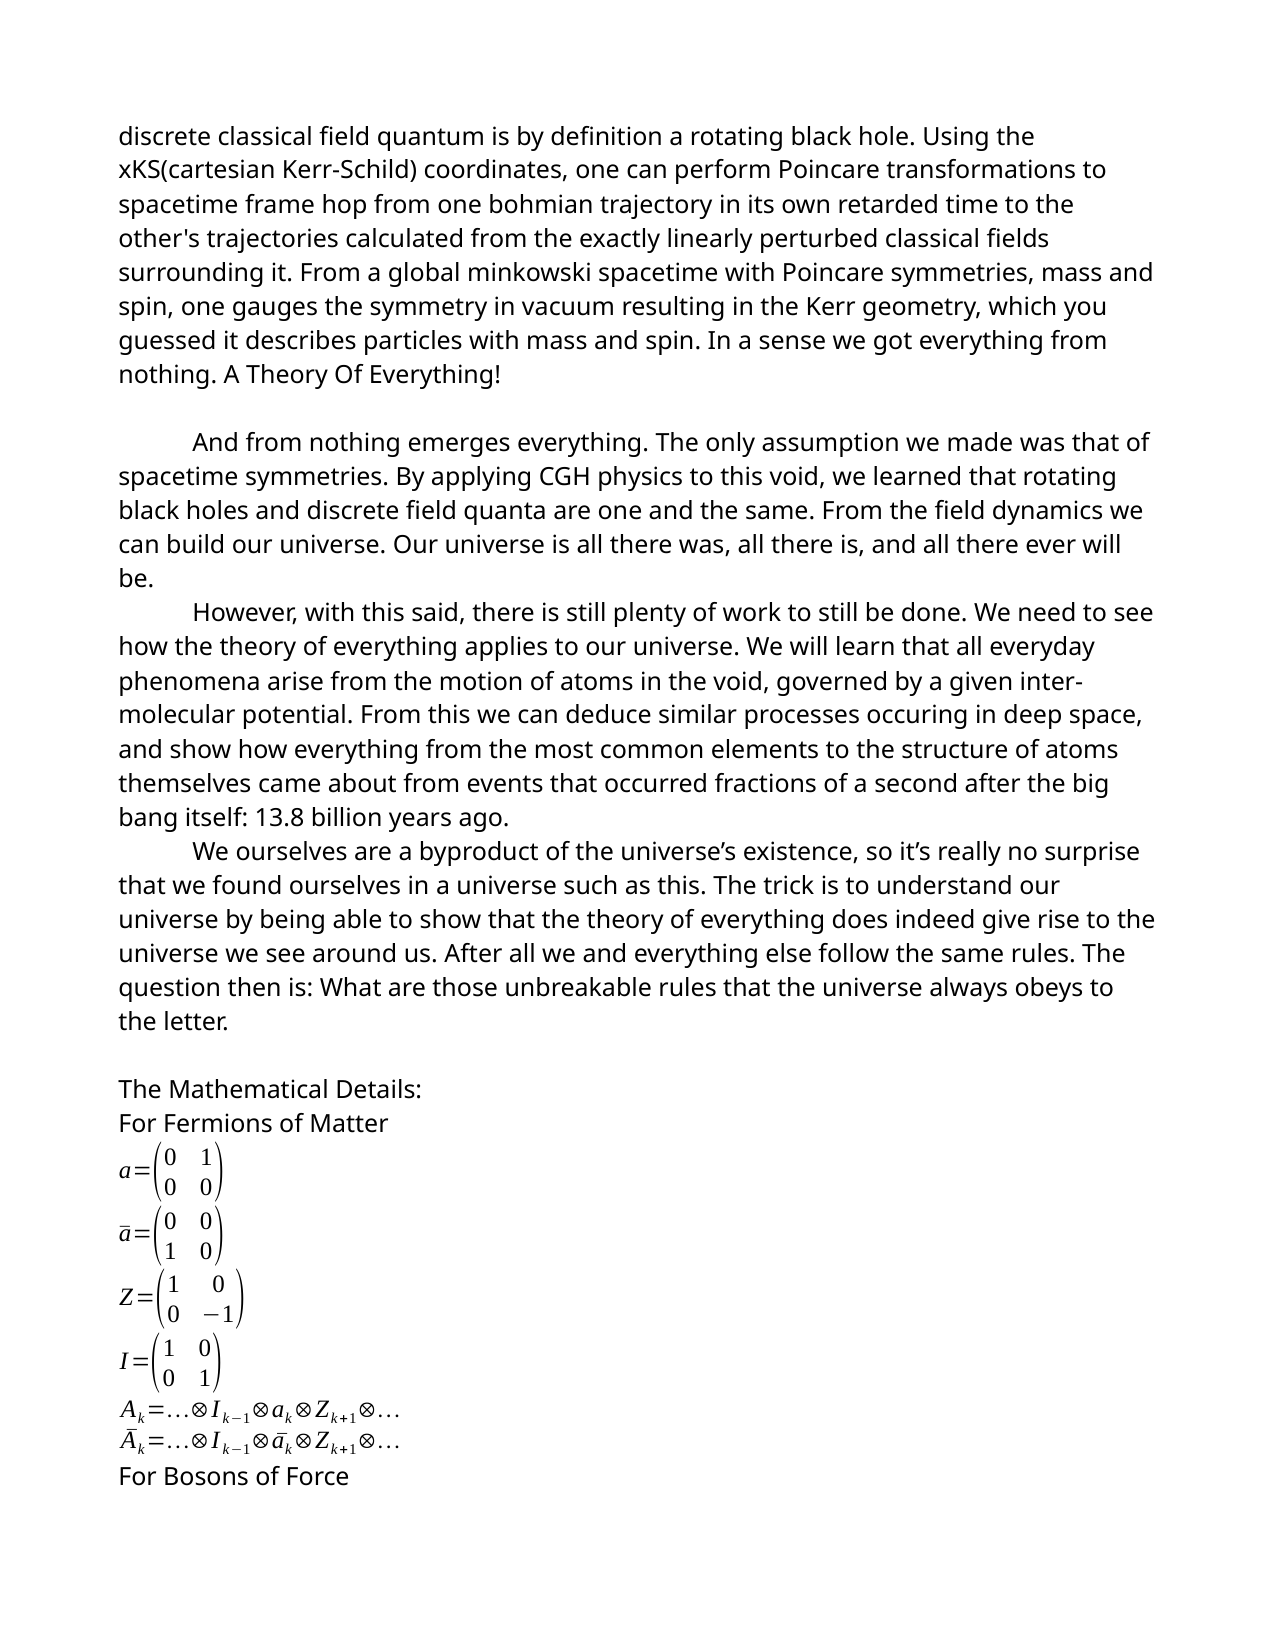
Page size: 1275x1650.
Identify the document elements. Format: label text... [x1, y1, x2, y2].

text And from nothing emerges everything. The only assumption we made was that of spacetime symmetries. By applying CGH physics to this void, we learned that rotating black holes and discrete field quanta are one and the same. From the field dynamics we can build our universe. Our universe is all there was, all there is, and all there ever will be. [118, 425, 1157, 595]
text For Fermions of Matter [118, 1106, 1157, 1140]
text The Mathematical Details: [118, 1072, 1157, 1106]
text discrete classical field quantum is by definition a rotating black hole. Using the xKS(cartesian Kerr-Schild) coordinates, one can perform Poincare transformations to spacetime frame hop from one bohmian trajectory in its own retarded time to the other's trajectories calculated from the exactly linearly perturbed classical fields surrounding it. From a global minkowski spacetime with Poincare symmetries, mass and spin, one gauges the symmetry in vacuum resulting in the Kerr geometry, which you guessed it describes particles with mass and spin. In a sense we got everything from nothing. A Theory Of Everything! [118, 118, 1157, 391]
text We ourselves are a byproduct of the universe’s existence, so it’s really no surprise that we found ourselves in a universe such as this. The trick is to understand our universe by being able to show that the theory of everything does indeed give rise to the universe we see around us. After all we and everything else follow the same rules. The question then is: What are those unbreakable rules that the universe always obeys to the letter. [118, 833, 1157, 1038]
text For Bosons of Force [118, 1458, 1157, 1492]
text However, with this said, there is still plenty of work to still be done. We need to see how the theory of everything applies to our universe. We will learn that all everyday phenomena arise from the motion of atoms in the void, governed by a given inter-molecular potential. From this we can deduce similar processes occuring in deep space, and show how everything from the most common elements to the structure of atoms themselves came about from events that occurred fractions of a second after the big bang itself: 13.8 billion years ago. [118, 595, 1157, 833]
